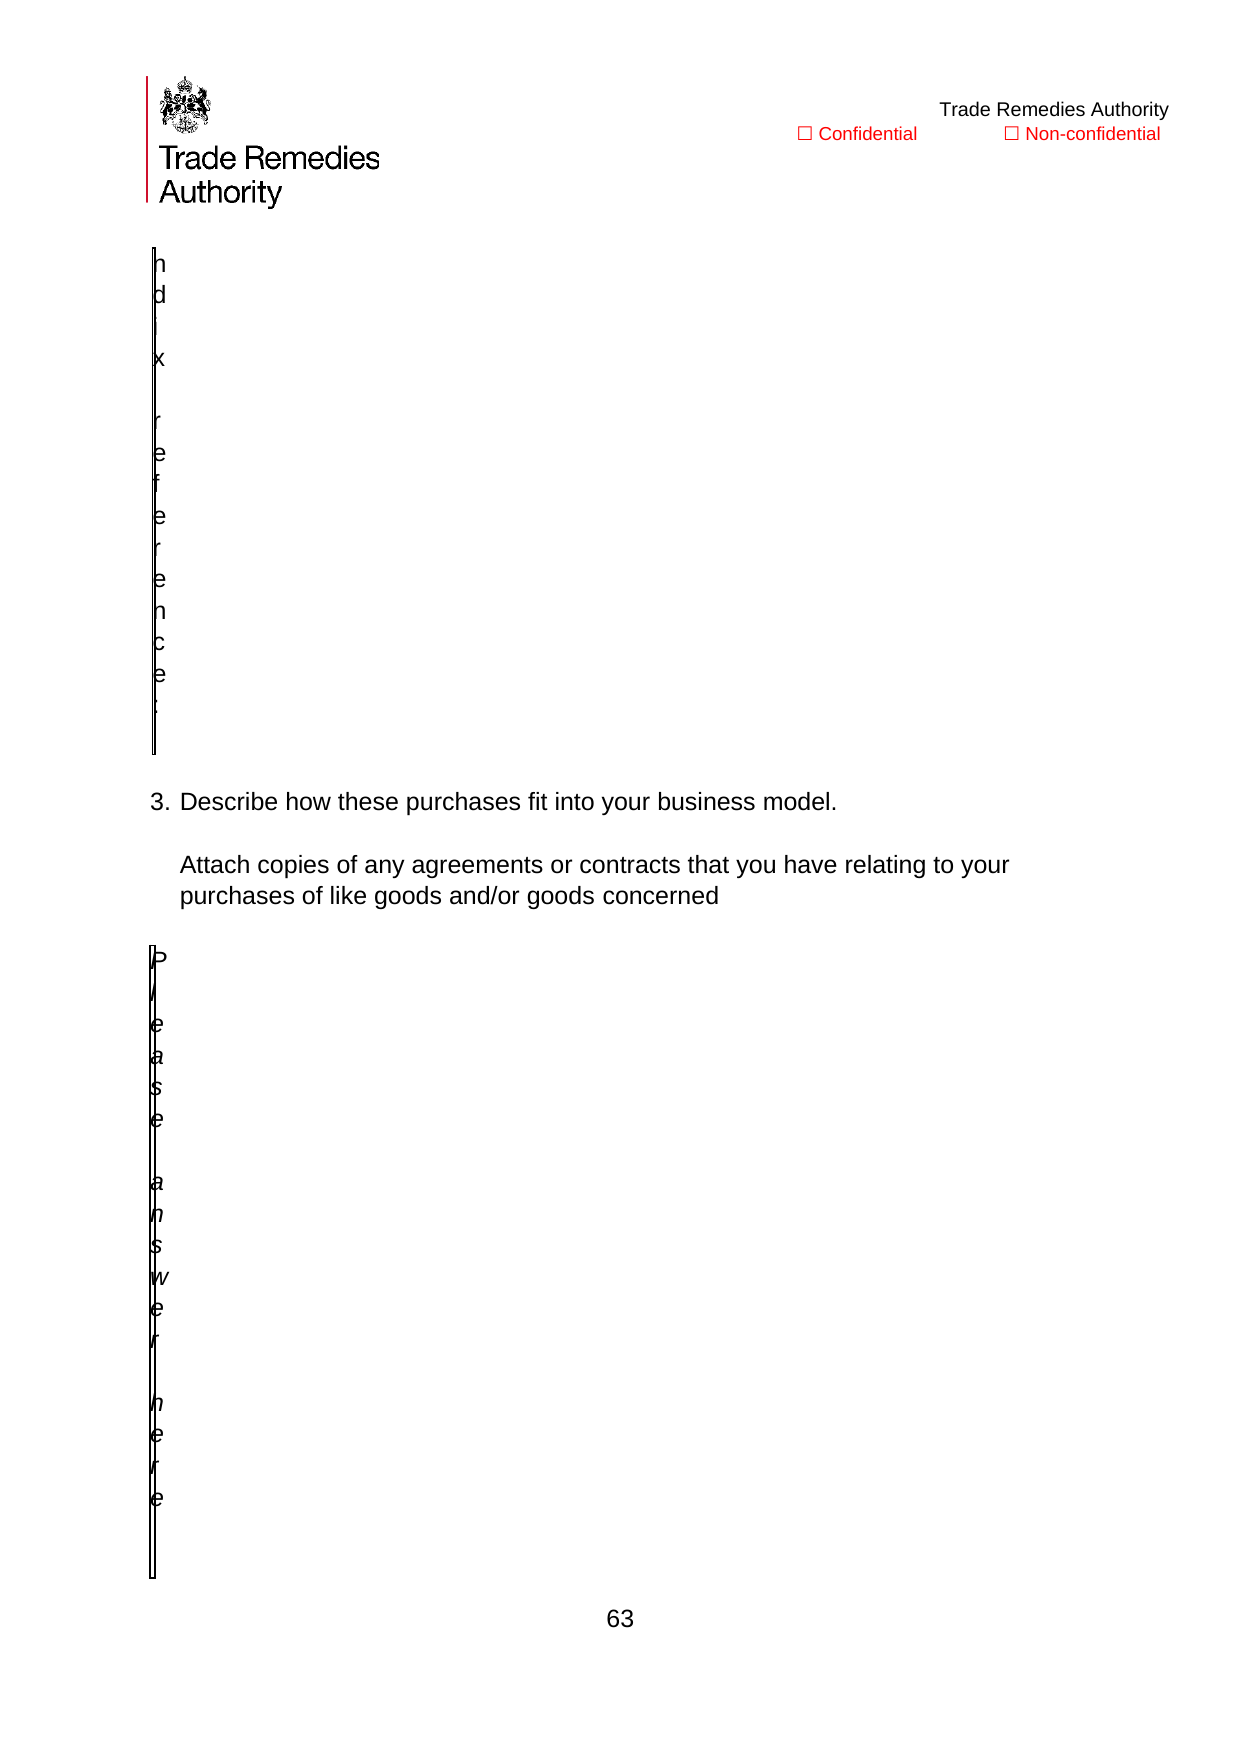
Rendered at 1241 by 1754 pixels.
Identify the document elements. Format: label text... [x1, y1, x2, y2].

list Describe how these purchases fit into your business model. [150, 787, 1090, 815]
text Attach copies of any agreements or contracts that you have relating to your purchases of like goods and/or goods concerned [179, 850, 1090, 910]
